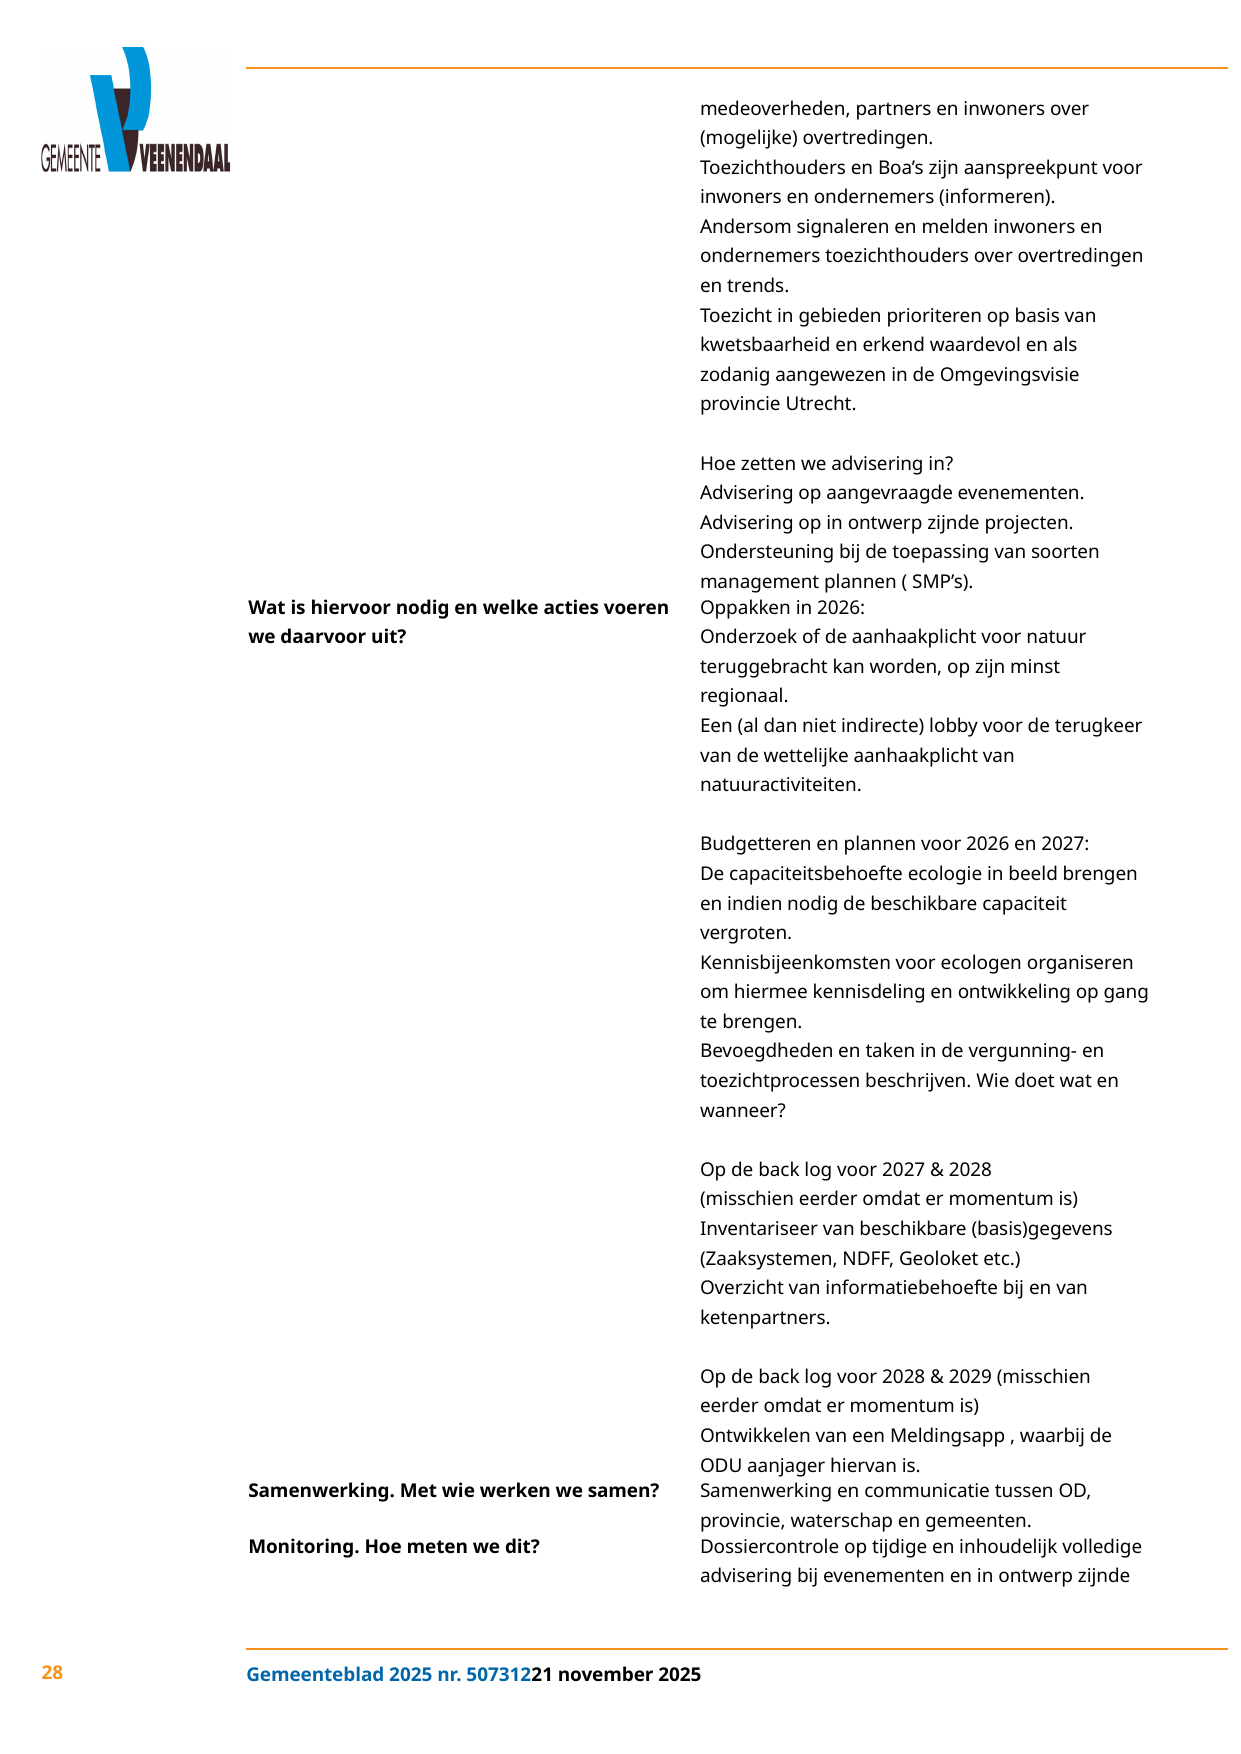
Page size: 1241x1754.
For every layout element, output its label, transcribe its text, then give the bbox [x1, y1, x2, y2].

picture [41, 47, 130, 172]
table_cell Samenwerking. Met wie werken we samen? [248, 1478, 700, 1533]
table_cell Wat is hiervoor nodig en welke acties voeren we daarvoor uit? [248, 594, 700, 1477]
picture [123, 47, 231, 172]
table_cell [248, 95, 700, 594]
table_cell Dossiercontrole op tijdige en inhoudelijk volledige advisering bij evenementen en in ontwerp zijnde [700, 1533, 1152, 1588]
table_cell Monitoring. Hoe meten we dit? [248, 1533, 700, 1588]
table_cell medeoverheden, partners en inwoners over (mogelijke) overtredingen. Toezichthouders en Boa’s zijn aanspreekpunt voor inwoners en ondernemers (informeren). Andersom signaleren en melden inwoners en ondernemers toezichthouders over overtredingen en trends. Toezicht in gebieden prioriteren op basis van kwetsbaarheid en erkend waardevol en als zodanig aangewezen in de Omgevingsvisie provincie Utrecht. Hoe zetten we advisering in? Advisering op aangevraagde evenementen. Advisering op in ontwerp zijnde projecten. Ondersteuning bij de toepassing van soorten management plannen ( SMP’s). [700, 95, 1152, 594]
table_cell Samenwerking en communicatie tussen OD, provincie, waterschap en gemeenten. [700, 1478, 1152, 1533]
table_cell Oppakken in 2026: Onderzoek of de aanhaakplicht voor natuur teruggebracht kan worden, op zijn minst regionaal. Een (al dan niet indirecte) lobby voor de terugkeer van de wettelijke aanhaakplicht van natuuractiviteiten. Budgetteren en plannen voor 2026 en 2027: De capaciteitsbehoefte ecologie in beeld brengen en indien nodig de beschikbare capaciteit vergroten. Kennisbijeenkomsten voor ecologen organiseren om hiermee kennisdeling en ontwikkeling op gang te brengen. Bevoegdheden en taken in de vergunning- en toezichtprocessen beschrijven. Wie doet wat en wanneer? Op de back log voor 2027 & 2028 (misschien eerder omdat er momentum is) Inventariseer van beschikbare (basis)gegevens (Zaaksystemen, NDFF, Geoloket etc.) Overzicht van informatiebehoefte bij en van ketenpartners. Op de back log voor 2028 & 2029 (misschien eerder omdat er momentum is) Ontwikkelen van een Meldingsapp , waarbij de ODU aanjager hiervan is. [700, 594, 1152, 1477]
